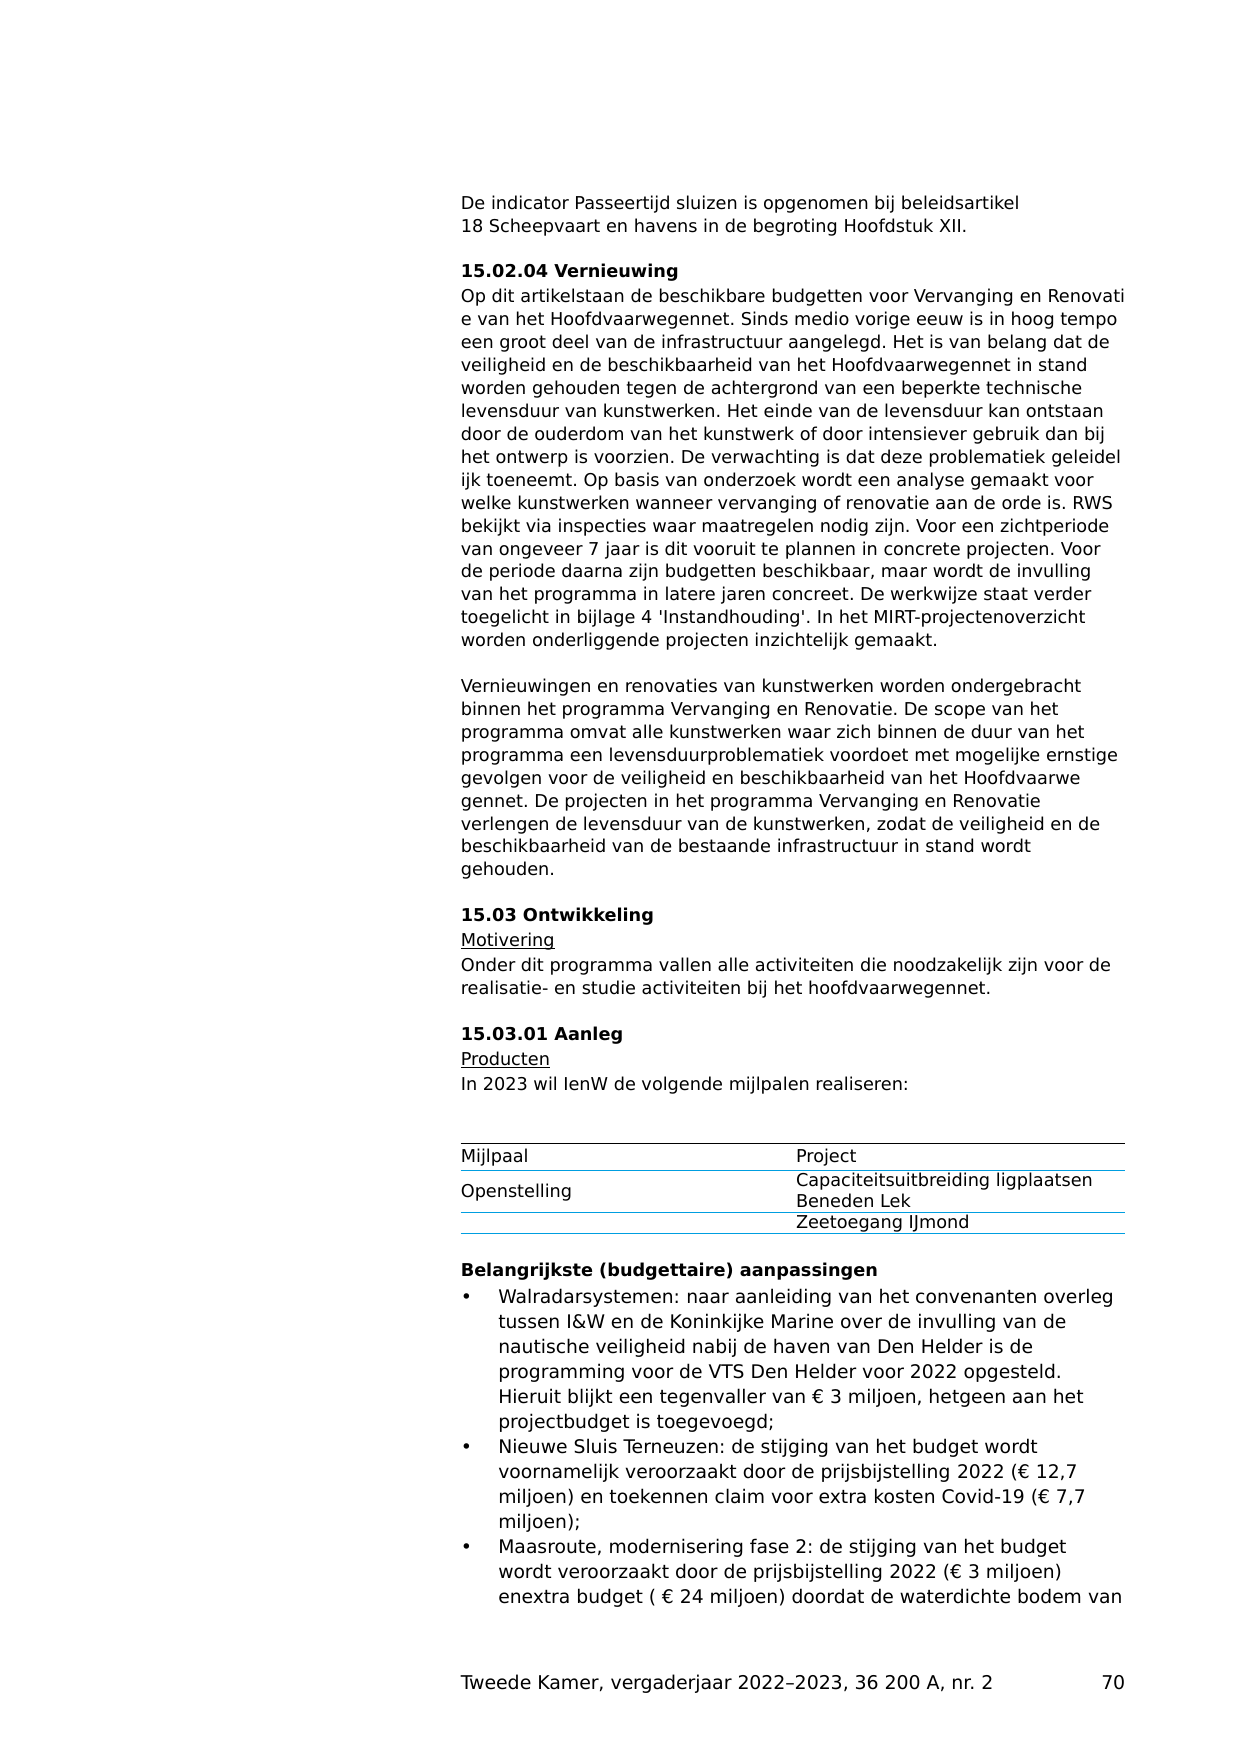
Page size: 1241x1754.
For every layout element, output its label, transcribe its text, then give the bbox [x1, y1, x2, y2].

text 15.02.04 Vernieuwing [461, 259, 1125, 282]
list Nieuwe Sluis Terneuzen: de stijging van het budget wordt voornamelijk veroorzaakt door de prijsbijstelling 2022 (€ 12,7 miljoen) en toekennen claim voor extra kosten Covid-19 (€ 7,7 miljoen); [461, 1433, 1125, 1533]
list Maasroute, modernisering fase 2: de stijging van het budget wordt veroorzaakt door de prijsbijstelling 2022 (€ 3 miljoen) enextra budget ( € 24 miljoen) doordat de waterdichte bodem van [461, 1533, 1125, 1608]
table_cell Project [793, 1144, 1125, 1170]
text Motivering [461, 928, 1125, 951]
text Op dit artikelstaan de beschikbare budgetten voor Vervanging en Renovatie van het Hoofdvaarwegennet. Sinds medio vorige eeuw is in hoog tempo een groot deel van de infrastructuur aangelegd. Het is van belang dat de veiligheid en de beschikbaarheid van het Hoofdvaarwegennet in stand worden gehouden tegen de achtergrond van een beperkte technische levensduur van kunstwerken. Het einde van de levensduur kan ontstaan door de ouderdom van het kunstwerk of door intensiever gebruik dan bij het ontwerp is voorzien. De verwachting is dat deze problematiek geleidelijk toeneemt. Op basis van onderzoek wordt een analyse gemaakt voor welke kunstwerken wanneer vervanging of renovatie aan de orde is. RWS bekijkt via inspecties waar maatregelen nodig zijn. Voor een zichtperiode van ongeveer 7 jaar is dit vooruit te plannen in concrete projecten. Voor de periode daarna zijn budgetten beschikbaar, maar wordt de invulling van het programma in latere jaren concreet. De werkwijze staat verder toegelicht in bijlage 4 'Instandhouding'. In het MIRT-projectenoverzicht worden onderliggende projecten inzichtelijk gemaakt. [461, 284, 1125, 651]
table_cell Zeetoegang IJmond [793, 1213, 1125, 1233]
text Belangrijkste (budgettaire) aanpassingen [461, 1258, 1125, 1281]
list Walradarsystemen: naar aanleiding van het convenanten overleg tussen I&W en de Koninkijke Marine over de invulling van de nautische veiligheid nabij de haven van Den Helder is de programming voor de VTS Den Helder voor 2022 opgesteld. Hieruit blijkt een tegenvaller van € 3 miljoen, hetgeen aan het projectbudget is toegevoegd; [461, 1283, 1125, 1433]
table_cell Openstelling [461, 1171, 793, 1212]
table_header Tabel 49 Mijlpalen Hoofdvaarwegennet 2023 [461, 1118, 1125, 1143]
text Producten [461, 1047, 1125, 1070]
text De indicator Passeertijd sluizen is opgenomen bij beleidsartikel 18 Scheepvaart en havens in de begroting Hoofdstuk XII. [461, 191, 1125, 237]
text 15.03 Ontwikkeling [461, 903, 1125, 926]
table_cell [461, 1213, 793, 1233]
text 15.03.01 Aanleg [461, 1022, 1125, 1045]
table_cell Mijlpaal [461, 1144, 793, 1170]
table_cell Capaciteitsuitbreiding ligplaatsen Beneden Lek [793, 1171, 1125, 1212]
text Onder dit programma vallen alle activiteiten die noodzakelijk zijn voor de realisatie- en studie activiteiten bij het hoofdvaarwegennet. [461, 953, 1125, 999]
text In 2023 wil IenW de volgende mijlpalen realiseren: [461, 1072, 1125, 1095]
text Vernieuwingen en renovaties van kunstwerken worden ondergebracht binnen het programma Vervanging en Renovatie. De scope van het programma omvat alle kunstwerken waar zich binnen de duur van het programma een levensduurproblematiek voordoet met mogelijke ernstige gevolgen voor de veiligheid en beschikbaarheid van het Hoofdvaarwe­ gennet. De projecten in het programma Vervanging en Renovatie verlengen de levensduur van de kunstwerken, zodat de veiligheid en de beschik­baarheid van de bestaande infrastructuur in stand wordt gehouden. [461, 674, 1125, 880]
